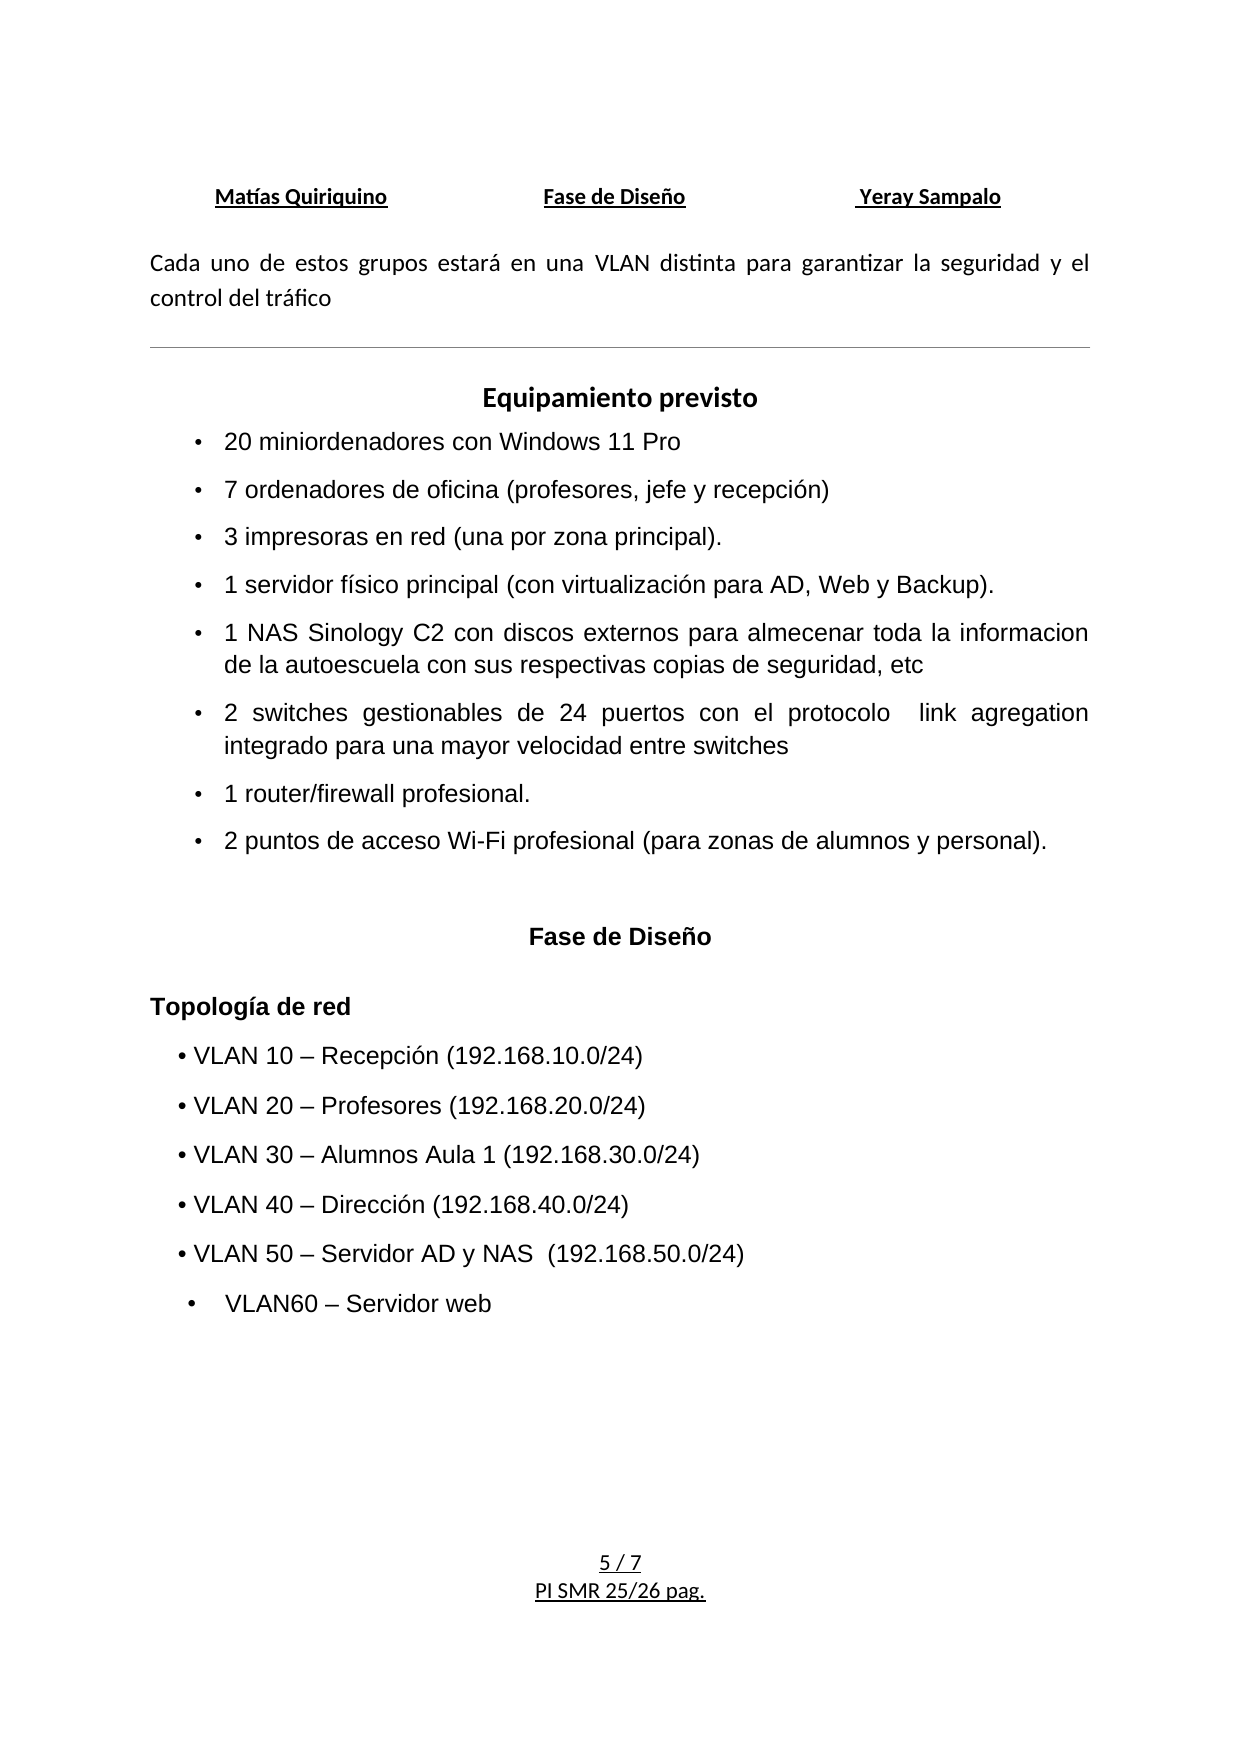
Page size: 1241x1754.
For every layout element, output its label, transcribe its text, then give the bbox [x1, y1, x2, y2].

text Cada uno de estos grupos estará en una VLAN distinta para garantizar la seguridad y el control del tráfico [150, 247, 1090, 312]
text • VLAN 50 – Servidor AD y NAS (192.168.50.0/24) [150, 1239, 1090, 1268]
text • VLAN 20 – Profesores (192.168.20.0/24) [150, 1091, 1090, 1119]
text • VLAN 40 – Dirección (192.168.40.0/24) [150, 1190, 1090, 1219]
list VLAN60 – Servidor web [187, 1289, 1090, 1318]
subtitle Equipamiento previsto [150, 379, 1090, 414]
subtitle Topología de red [150, 963, 1090, 1020]
subtitle Fase de Diseño [150, 922, 1090, 950]
list 1 NAS Sinology C2 con discos externos para almecenar toda la informacion de la autoescuela con sus respectivas copias de seguridad, etc [194, 617, 1090, 679]
list 7 ordenadores de oficina (profesores, jefe y recepción) [194, 475, 1090, 503]
list 1 servidor físico principal (con virtualización para AD, Web y Backup). [194, 570, 1090, 599]
text • VLAN 10 – Recepción (192.168.10.0/24) [150, 1041, 1090, 1070]
list 1 router/firewall profesional. [194, 779, 1090, 807]
list 20 miniordenadores con Windows 11 Pro [194, 427, 1090, 456]
text • VLAN 30 – Alumnos Aula 1 (192.168.30.0/24) [150, 1140, 1090, 1169]
list 3 impresoras en red (una por zona principal). [194, 522, 1090, 551]
list 2 puntos de acceso Wi-Fi profesional (para zonas de alumnos y personal). [194, 826, 1090, 855]
list 2 switches gestionables de 24 puertos con el protocolo link agregation integrado para una mayor velocidad entre switches [194, 698, 1090, 760]
